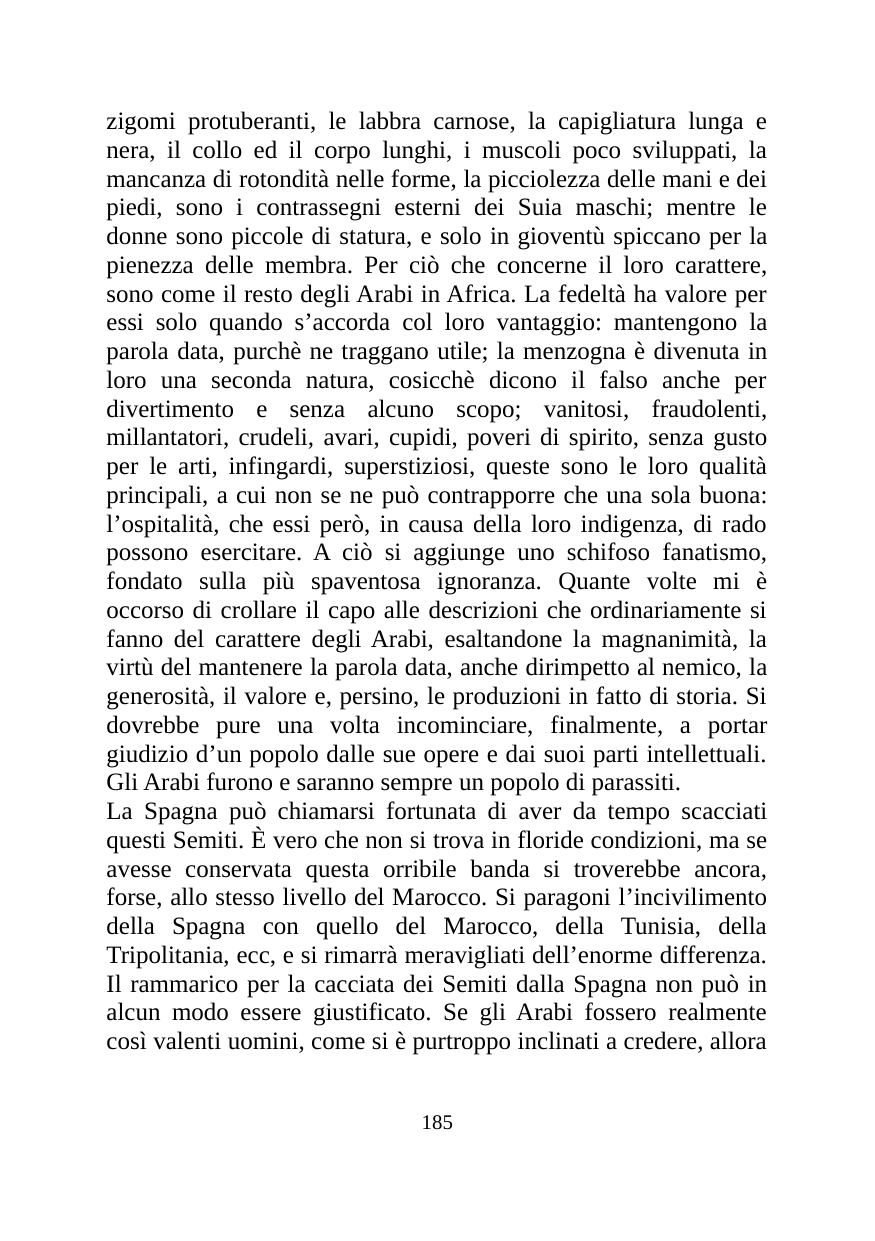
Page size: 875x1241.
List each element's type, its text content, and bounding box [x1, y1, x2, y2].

text La Spagna può chiamarsi fortunata di aver da tempo scacciati questi Semiti. È vero che non si trova in floride condizioni, ma se avesse conservata questa orribile banda si troverebbe ancora, forse, allo stesso livello del Marocco. Si paragoni l’incivilimento della Spagna con quello del Marocco, della Tunisia, della Tripolitania, ecc, e si rimarrà meravigliati dell’enorme differenza. Il rammarico per la cacciata dei Semiti dalla Spagna non può in alcun modo essere giustificato. Se gli Arabi fossero realmente così valenti uomini, come si è purtroppo inclinati a credere, allora [106, 796, 768, 1055]
text zigomi protuberanti, le labbra carnose, la capigliatura lunga e nera, il collo ed il corpo lunghi, i muscoli poco sviluppati, la mancanza di rotondità nelle forme, la picciolezza delle mani e dei piedi, sono i contrassegni esterni dei Suia maschi; mentre le donne sono piccole di statura, e solo in gioventù spiccano per la pienezza delle membra. Per ciò che concerne il loro carattere, sono come il resto degli Arabi in Africa. La fedeltà ha valore per essi solo quando s’accorda col loro vantaggio: mantengono la parola data, purchè ne traggano utile; la menzogna è divenuta in loro una seconda natura, cosicchè dicono il falso anche per divertimento e senza alcuno scopo; vanitosi, fraudolenti, millantatori, crudeli, avari, cupidi, poveri di spirito, senza gusto per le arti, infingardi, superstiziosi, queste sono le loro qualità principali, a cui non se ne può contrapporre che una sola buona: l’ospitalità, che essi però, in causa della loro indigenza, di rado possono esercitare. A ciò si aggiunge uno schifoso fanatismo, fondato sulla più spaventosa ignoranza. Quante volte mi è occorso di crollare il capo alle descrizioni che ordinariamente si fanno del carattere degli Arabi, esaltandone la magnanimità, la virtù del mantenere la parola data, anche dirimpetto al nemico, la generosità, il valore e, persino, le produzioni in fatto di storia. Si dovrebbe pure una volta incominciare, finalmente, a portar giudizio d’un popolo dalle sue opere e dai suoi parti intellettuali. Gli Arabi furono e saranno sempre un popolo di parassiti. [106, 106, 768, 796]
